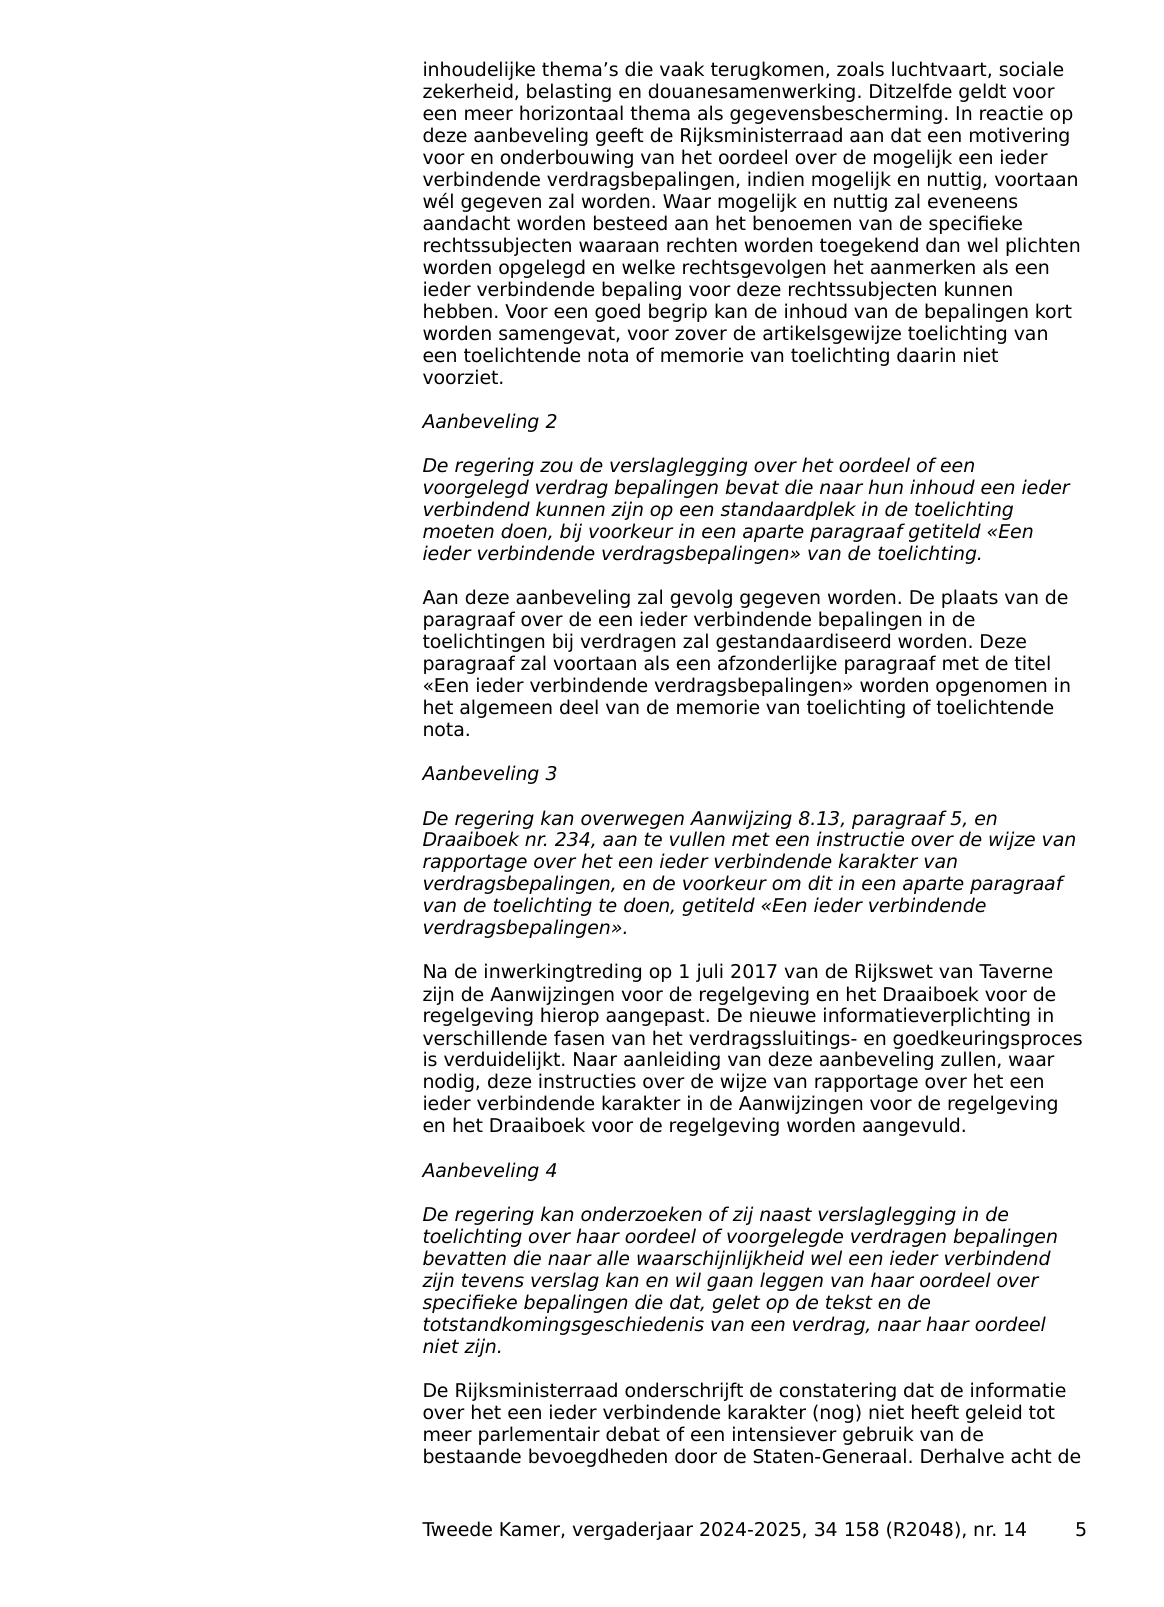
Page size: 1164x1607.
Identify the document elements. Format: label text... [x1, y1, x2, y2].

text De regering kan overwegen Aanwijzing 8.13, paragraaf 5, en Draaiboek nr. 234, aan te vullen met een instructie over de wijze van rapportage over het een ieder verbindende karakter van verdragsbepalingen, en de voorkeur om dit in een aparte paragraaf van de toelichting te doen, getiteld «Een ieder verbindende verdragsbepalingen». [422, 807, 1087, 939]
text De regering zou de verslaglegging over het oordeel of een voorgelegd verdrag bepalingen bevat die naar hun inhoud een ieder verbindend kunnen zijn op een standaardplek in de toelichting moeten doen, bij voorkeur in een aparte paragraaf getiteld «Een ieder verbindende verdragsbepalingen» van de toelichting. [422, 455, 1087, 565]
text Na de inwerkingtreding op 1 juli 2017 van de Rijkswet van Taverne zijn de Aanwijzingen voor de regelgeving en het Draaiboek voor de regelgeving hierop aangepast. De nieuwe informatieverplichting in verschillende fasen van het verdragssluitings- en goedkeuringsproces is verduidelijkt. Naar aanleiding van deze aanbeveling zullen, waar nodig, deze instructies over de wijze van rapportage over het een ieder verbindende karakter in de Aanwijzingen voor de regelgeving en het Draaiboek voor de regelgeving worden aangevuld. [422, 961, 1087, 1137]
text Aanbeveling 2 [422, 411, 1087, 433]
text De regering kan onderzoeken of zij naast verslaglegging in de toelichting over haar oordeel of voorgelegde verdragen bepalingen bevatten die naar alle waarschijnlijkheid wel een ieder verbindend zijn tevens verslag kan en wil gaan leggen van haar oordeel over specifieke bepalingen die dat, gelet op de tekst en de totstandkomingsgeschiedenis van een verdrag, naar haar oordeel niet zijn. [422, 1204, 1087, 1357]
text inhoudelijke thema’s die vaak terugkomen, zoals luchtvaart, sociale zekerheid, belasting en douanesamenwerking. Ditzelfde geldt voor een meer horizontaal thema als gegevensbescherming. In reactie op deze aanbeveling geeft de Rijksministerraad aan dat een motivering voor en onderbouwing van het oordeel over de mogelijk een ieder verbindende verdragsbepalingen, indien mogelijk en nuttig, voortaan wél gegeven zal worden. Waar mogelijk en nuttig zal eveneens aandacht worden besteed aan het benoemen van de specifieke rechtssubjecten waaraan rechten worden toegekend dan wel plichten worden opgelegd en welke rechtsgevolgen het aanmerken als een ieder verbindende bepaling voor deze rechtssubjecten kunnen hebben. Voor een goed begrip kan de inhoud van de bepalingen kort worden samengevat, voor zover de artikelsgewijze toelichting van een toelichtende nota of memorie van toelichting daarin niet voorziet. [422, 59, 1087, 389]
text Aan deze aanbeveling zal gevolg gegeven worden. De plaats van de paragraaf over de een ieder verbindende bepalingen in de toelichtingen bij verdragen zal gestandaardiseerd worden. Deze paragraaf zal voortaan als een afzonderlijke paragraaf met de titel «Een ieder verbindende verdragsbepalingen» worden opgenomen in het algemeen deel van de memorie van toelichting of toelichtende nota. [422, 587, 1087, 741]
text Aanbeveling 4 [422, 1159, 1087, 1181]
text Aanbeveling 3 [422, 763, 1087, 785]
text De Rijksministerraad onderschrijft de constatering dat de informatie over het een ieder verbindende karakter (nog) niet heeft geleid tot meer parlementair debat of een intensiever gebruik van de bestaande bevoegdheden door de Staten-Generaal. Derhalve acht de [422, 1380, 1087, 1468]
